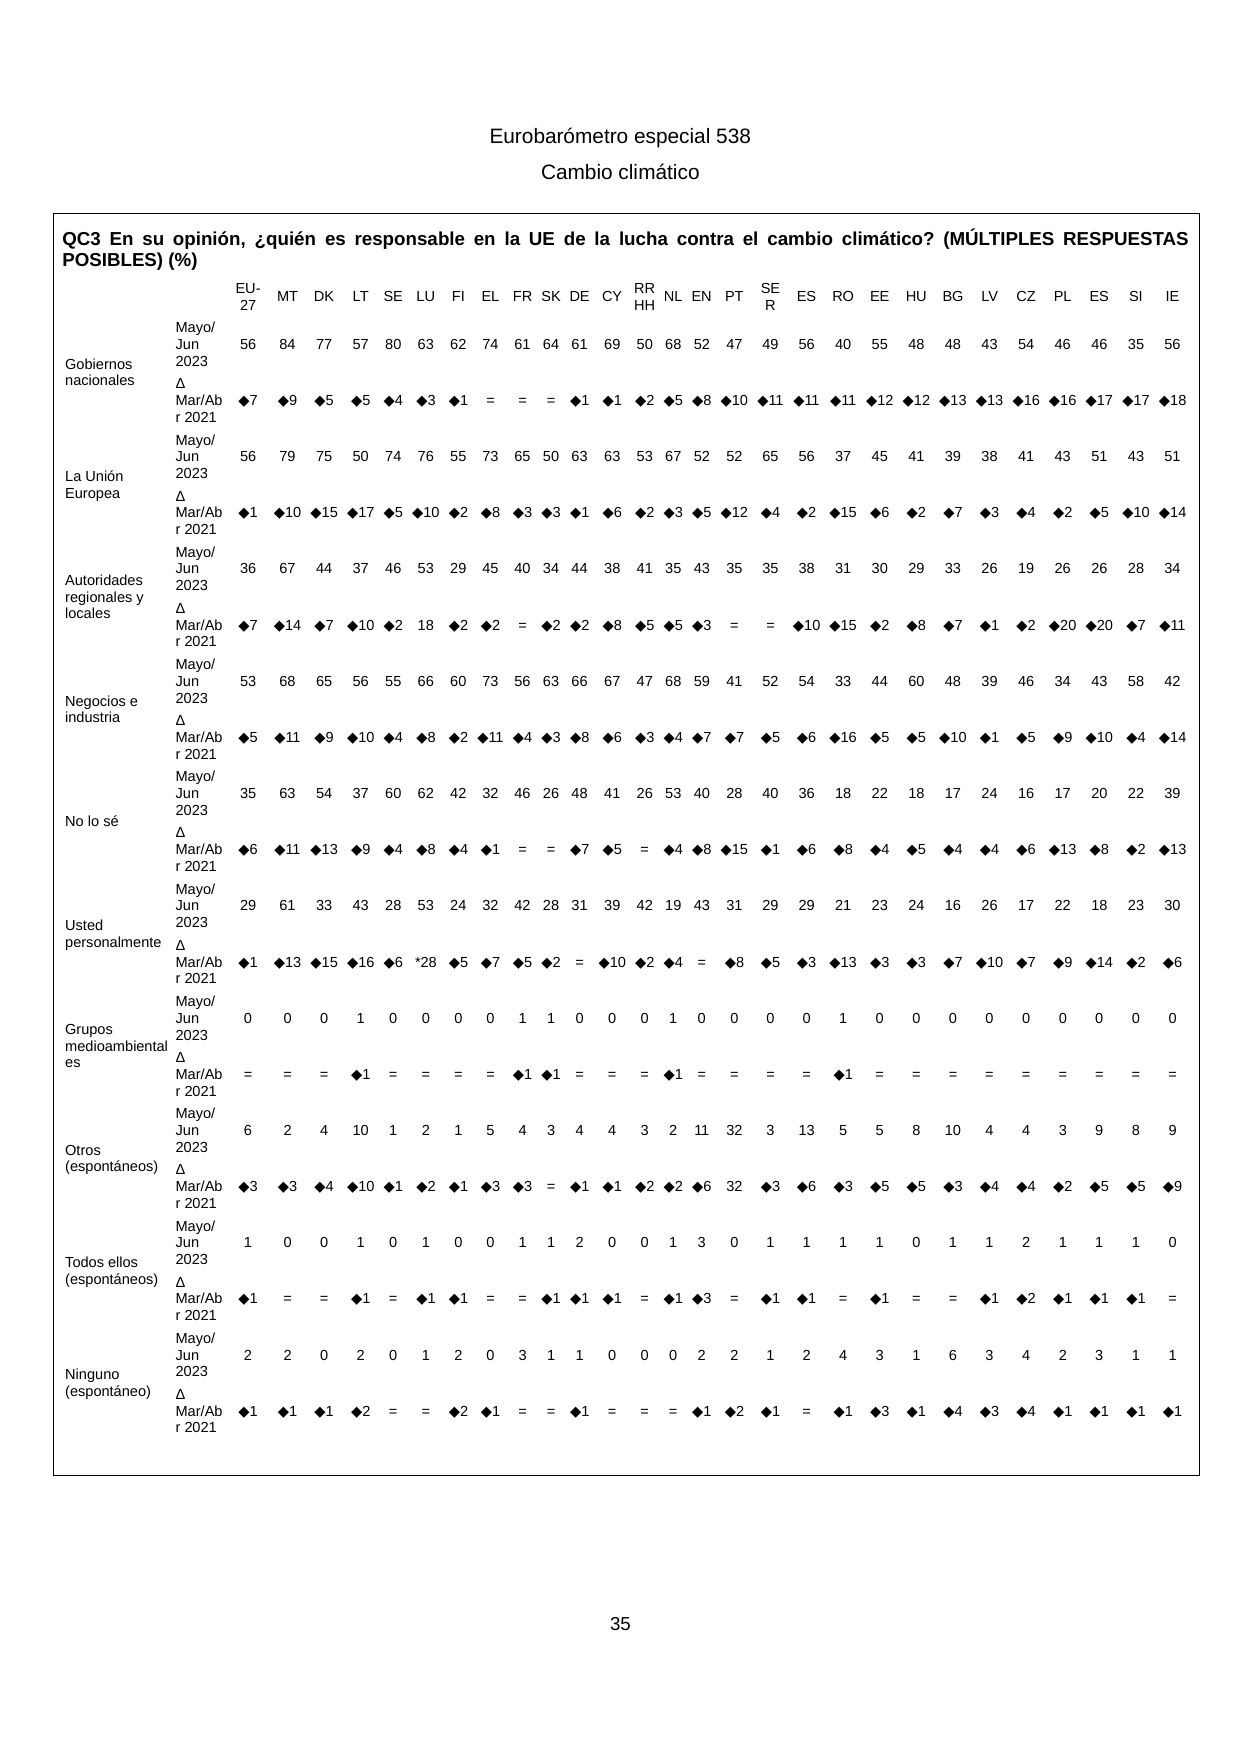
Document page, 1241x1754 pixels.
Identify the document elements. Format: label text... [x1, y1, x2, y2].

table_cell 54 [1008, 316, 1044, 372]
table_cell ◆4 [379, 709, 407, 765]
table_cell 4 [825, 1327, 861, 1383]
table_cell Mayo/Jun 2023 [173, 1214, 227, 1270]
table_cell Mayo/Jun 2023 [173, 428, 227, 484]
table_cell 48 [934, 316, 971, 372]
table_cell ◆7 [1118, 597, 1154, 653]
table_cell ◆1 [537, 1046, 565, 1102]
table_cell ◆15 [716, 821, 752, 877]
table_cell 2 [227, 1327, 269, 1383]
table_cell 9 [1081, 1102, 1117, 1158]
table_cell ◆17 [1118, 372, 1154, 428]
table_cell 0 [306, 1327, 342, 1383]
table_cell ◆4 [1008, 1158, 1044, 1214]
table_cell 0 [630, 1214, 659, 1270]
table_header CY [594, 277, 630, 316]
table_cell = [825, 1270, 861, 1327]
table_cell 41 [594, 765, 630, 821]
table_cell ◆10 [342, 709, 379, 765]
table_cell 0 [473, 1214, 508, 1270]
table_cell ◆10 [971, 934, 1008, 990]
table_cell = [407, 1046, 444, 1102]
table_cell 56 [227, 428, 269, 484]
table_cell 65 [753, 428, 788, 484]
table_cell ◆1 [444, 1270, 472, 1327]
table_cell 0 [594, 1327, 630, 1383]
table_header BG [934, 277, 971, 316]
table_cell 55 [861, 316, 898, 372]
table_cell 58 [1118, 653, 1154, 709]
table_cell ◆2 [1008, 1270, 1044, 1327]
table_cell ◆8 [407, 821, 444, 877]
table_cell ◆14 [1081, 934, 1117, 990]
table_cell ◆13 [934, 372, 971, 428]
table_cell 2 [716, 1327, 752, 1383]
table_cell = [898, 1270, 934, 1327]
table_cell ◆8 [594, 597, 630, 653]
table_cell 39 [1154, 765, 1191, 821]
table_header RRHH [630, 277, 659, 316]
table_cell 0 [788, 990, 824, 1046]
table_cell 3 [1081, 1327, 1117, 1383]
table_cell = [687, 1046, 716, 1102]
table_cell 5 [825, 1102, 861, 1158]
table_header IE [1154, 277, 1191, 316]
table_cell 0 [379, 1327, 407, 1383]
table_cell 43 [687, 878, 716, 933]
table_cell 5 [473, 1102, 508, 1158]
table_cell 39 [594, 878, 630, 933]
table_cell 29 [898, 541, 934, 597]
table_cell ◆4 [753, 484, 788, 541]
table_cell ◆2 [444, 484, 472, 541]
table_cell 53 [227, 653, 269, 709]
table_cell ◆2 [788, 484, 824, 541]
table_cell ◆1 [444, 372, 472, 428]
table_cell Mayo/Jun 2023 [173, 1102, 227, 1158]
table_cell 32 [473, 765, 508, 821]
table_cell ◆1 [861, 1270, 898, 1327]
table_cell ◆5 [227, 709, 269, 765]
table_cell 44 [565, 541, 594, 597]
table_header NL [659, 277, 687, 316]
table_header DE [565, 277, 594, 316]
table_cell 40 [508, 541, 537, 597]
table_cell 18 [825, 765, 861, 821]
table_cell ◆8 [825, 821, 861, 877]
table_cell 65 [306, 653, 342, 709]
table_cell 3 [537, 1102, 565, 1158]
table_cell 24 [898, 878, 934, 933]
table_cell 61 [269, 878, 306, 933]
table_cell ◆9 [342, 821, 379, 877]
table_cell 36 [788, 765, 824, 821]
table_cell 3 [508, 1327, 537, 1383]
table_cell 0 [716, 1214, 752, 1270]
table_cell ◆6 [594, 709, 630, 765]
table_cell 0 [379, 1214, 407, 1270]
table_cell ◆11 [825, 372, 861, 428]
table_cell ◆8 [1081, 821, 1117, 877]
table_cell = [898, 1046, 934, 1102]
table_cell ◆2 [444, 597, 472, 653]
table_cell ◆1 [565, 484, 594, 541]
table_cell 43 [1118, 428, 1154, 484]
table_cell 1 [753, 1327, 788, 1383]
table_cell 40 [753, 765, 788, 821]
table_header [173, 277, 227, 316]
table_cell ◆10 [934, 709, 971, 765]
table_cell ◆10 [407, 484, 444, 541]
table_cell = [473, 1270, 508, 1327]
table_cell 17 [1044, 765, 1081, 821]
table_cell = [788, 1046, 824, 1102]
table_cell 56 [227, 316, 269, 372]
table_cell ◆17 [342, 484, 379, 541]
table_cell 1 [753, 1214, 788, 1270]
table_cell Otros (espontáneos) [62, 1102, 172, 1214]
table_cell Mayo/Jun 2023 [173, 316, 227, 372]
table_cell 3 [1044, 1102, 1081, 1158]
table_cell Δ Mar/Abr 2021 [173, 934, 227, 990]
table_cell ◆11 [269, 821, 306, 877]
table_cell 63 [565, 428, 594, 484]
table_cell 43 [342, 878, 379, 933]
table_cell 48 [898, 316, 934, 372]
table_cell 29 [227, 878, 269, 933]
table_cell 1 [1081, 1214, 1117, 1270]
table_cell = [1081, 1046, 1117, 1102]
table_cell 2 [444, 1327, 472, 1383]
table_cell = [379, 1383, 407, 1439]
table_cell ◆1 [473, 821, 508, 877]
table_cell ◆12 [861, 372, 898, 428]
table_cell = [537, 372, 565, 428]
table_cell 45 [861, 428, 898, 484]
table_cell ◆6 [1008, 821, 1044, 877]
table_header EL [473, 277, 508, 316]
table_cell 79 [269, 428, 306, 484]
table_cell 2 [565, 1214, 594, 1270]
table_cell ◆2 [898, 484, 934, 541]
table_cell 35 [1118, 316, 1154, 372]
table_cell ◆6 [861, 484, 898, 541]
table_cell ◆1 [306, 1383, 342, 1439]
table_cell ◆3 [659, 484, 687, 541]
table_cell 0 [861, 990, 898, 1046]
table_cell 68 [659, 653, 687, 709]
table_cell 63 [407, 316, 444, 372]
table_cell 64 [537, 316, 565, 372]
table_cell = [630, 1383, 659, 1439]
table_cell Mayo/Jun 2023 [173, 765, 227, 821]
table_header FI [444, 277, 472, 316]
table_cell = [630, 1270, 659, 1327]
table_header SE [379, 277, 407, 316]
table_cell ◆2 [342, 1383, 379, 1439]
table_cell ◆5 [1081, 484, 1117, 541]
table_cell ◆7 [473, 934, 508, 990]
table_header PT [716, 277, 752, 316]
table_cell 3 [687, 1214, 716, 1270]
table_cell ◆3 [508, 484, 537, 541]
table_cell 8 [898, 1102, 934, 1158]
table_cell ◆1 [825, 1046, 861, 1102]
table_cell = [473, 372, 508, 428]
table_cell 31 [825, 541, 861, 597]
table_cell 1 [1044, 1214, 1081, 1270]
table_cell Mayo/Jun 2023 [173, 990, 227, 1046]
table_cell 54 [306, 765, 342, 821]
table_cell ◆1 [687, 1383, 716, 1439]
table_cell 42 [444, 765, 472, 821]
table_cell = [379, 1270, 407, 1327]
table_cell = [630, 821, 659, 877]
table_cell 1 [1154, 1327, 1191, 1383]
table_cell 1 [861, 1214, 898, 1270]
table_cell 6 [227, 1102, 269, 1158]
table_cell ◆14 [1154, 709, 1191, 765]
table_cell 28 [716, 765, 752, 821]
table_cell 31 [565, 878, 594, 933]
table_cell ◆15 [306, 934, 342, 990]
table_cell 1 [407, 1214, 444, 1270]
table_cell Autoridades regionales y locales [62, 541, 172, 653]
table_cell 53 [407, 878, 444, 933]
table_cell 4 [508, 1102, 537, 1158]
table_cell 35 [753, 541, 788, 597]
table_cell 39 [934, 428, 971, 484]
table_cell 9 [1154, 1102, 1191, 1158]
table_cell 18 [407, 597, 444, 653]
table_cell 49 [753, 316, 788, 372]
table_cell ◆3 [825, 1158, 861, 1214]
table_cell ◆10 [269, 484, 306, 541]
table_cell ◆2 [716, 1383, 752, 1439]
table_cell ◆11 [269, 709, 306, 765]
table_cell 13 [788, 1102, 824, 1158]
table_cell ◆1 [594, 1158, 630, 1214]
table_cell ◆1 [565, 1270, 594, 1327]
table_cell ◆1 [971, 1270, 1008, 1327]
table_cell 80 [379, 316, 407, 372]
table_cell ◆1 [753, 1270, 788, 1327]
table_cell ◆13 [269, 934, 306, 990]
table_cell ◆1 [342, 1270, 379, 1327]
table_cell 75 [306, 428, 342, 484]
table_cell ◆5 [1118, 1158, 1154, 1214]
table_cell 48 [934, 653, 971, 709]
table_cell 73 [473, 428, 508, 484]
table_cell 22 [1118, 765, 1154, 821]
table_cell ◆8 [716, 934, 752, 990]
table_cell 16 [934, 878, 971, 933]
table_cell 51 [1081, 428, 1117, 484]
table_cell 38 [594, 541, 630, 597]
table_cell Mayo/Jun 2023 [173, 878, 227, 933]
table_cell 62 [444, 316, 472, 372]
table_cell 2 [342, 1327, 379, 1383]
table_cell ◆6 [788, 1158, 824, 1214]
table_cell 67 [269, 541, 306, 597]
table_header ES [788, 277, 824, 316]
table_cell ◆1 [1044, 1270, 1081, 1327]
table_cell 48 [565, 765, 594, 821]
table_header HU [898, 277, 934, 316]
table_cell 0 [306, 990, 342, 1046]
table_cell ◆13 [1154, 821, 1191, 877]
table_cell = [508, 372, 537, 428]
table_cell ◆9 [269, 372, 306, 428]
table_cell ◆1 [753, 821, 788, 877]
table_cell 66 [565, 653, 594, 709]
table_header CZ [1008, 277, 1044, 316]
table_cell ◆5 [753, 934, 788, 990]
table_cell 32 [473, 878, 508, 933]
table_cell = [227, 1046, 269, 1102]
table_cell = [269, 1046, 306, 1102]
table_cell ◆5 [379, 484, 407, 541]
table_cell 4 [971, 1102, 1008, 1158]
table_cell 65 [508, 428, 537, 484]
table_cell 4 [594, 1102, 630, 1158]
table_cell 35 [659, 541, 687, 597]
table_cell ◆1 [379, 1158, 407, 1214]
table_cell ◆3 [508, 1158, 537, 1214]
table_cell ◆11 [1154, 597, 1191, 653]
table_cell 8 [1118, 1102, 1154, 1158]
table_cell ◆3 [473, 1158, 508, 1214]
table_cell 26 [971, 541, 1008, 597]
table_cell ◆7 [565, 821, 594, 877]
table_header SER [753, 277, 788, 316]
table_cell 38 [788, 541, 824, 597]
table_cell 4 [1008, 1102, 1044, 1158]
table_cell 33 [934, 541, 971, 597]
table_cell 0 [269, 990, 306, 1046]
table_cell ◆9 [306, 709, 342, 765]
table_cell ◆9 [1044, 709, 1081, 765]
table_cell ◆13 [971, 372, 1008, 428]
table_header LT [342, 277, 379, 316]
table_cell ◆4 [659, 709, 687, 765]
table_cell ◆8 [687, 821, 716, 877]
table_cell 2 [687, 1327, 716, 1383]
table_cell 3 [971, 1327, 1008, 1383]
table_cell = [537, 1158, 565, 1214]
table_cell 5 [861, 1102, 898, 1158]
table_cell ◆4 [934, 821, 971, 877]
table_cell ◆4 [971, 821, 1008, 877]
table_header SK [537, 277, 565, 316]
table_cell ◆1 [537, 1270, 565, 1327]
table_cell 42 [630, 878, 659, 933]
table_cell ◆11 [788, 372, 824, 428]
table_cell 77 [306, 316, 342, 372]
table_cell 68 [659, 316, 687, 372]
table_cell Grupos medioambientales [62, 990, 172, 1102]
table_cell ◆2 [444, 1383, 472, 1439]
table_cell 2 [269, 1102, 306, 1158]
table_cell ◆1 [788, 1270, 824, 1327]
table_cell ◆2 [407, 1158, 444, 1214]
table_cell ◆7 [227, 597, 269, 653]
table_cell ◆15 [306, 484, 342, 541]
table_cell ◆10 [1118, 484, 1154, 541]
table_cell 1 [508, 990, 537, 1046]
table_cell ◆7 [716, 709, 752, 765]
table_header MT [269, 277, 306, 316]
table_cell 2 [1008, 1214, 1044, 1270]
table_cell 55 [444, 428, 472, 484]
table_cell 60 [379, 765, 407, 821]
table_cell ◆2 [630, 484, 659, 541]
table_cell 1 [537, 990, 565, 1046]
table_cell 56 [342, 653, 379, 709]
table_cell 3 [753, 1102, 788, 1158]
table_cell 26 [971, 878, 1008, 933]
table_header [62, 277, 172, 316]
table_cell = [1154, 1270, 1191, 1327]
table_cell ◆5 [659, 372, 687, 428]
table_cell ◆5 [898, 709, 934, 765]
table_cell ◆11 [473, 709, 508, 765]
table_cell ◆4 [659, 934, 687, 990]
table_header PL [1044, 277, 1081, 316]
table_cell ◆18 [1154, 372, 1191, 428]
table_cell 0 [630, 990, 659, 1046]
table_cell 40 [687, 765, 716, 821]
table_cell 17 [934, 765, 971, 821]
table_cell 31 [716, 878, 752, 933]
table_cell ◆7 [1008, 934, 1044, 990]
table_cell 0 [898, 990, 934, 1046]
table_cell ◆6 [1154, 934, 1191, 990]
table_cell ◆4 [444, 821, 472, 877]
table_cell 1 [565, 1327, 594, 1383]
table_cell ◆20 [1044, 597, 1081, 653]
table_cell 53 [407, 541, 444, 597]
table_cell ◆16 [342, 934, 379, 990]
table_cell Mayo/Jun 2023 [173, 1327, 227, 1383]
table_cell ◆1 [1081, 1270, 1117, 1327]
table_cell ◆2 [1118, 934, 1154, 990]
table_cell ◆1 [825, 1383, 861, 1439]
table_cell 0 [1154, 990, 1191, 1046]
table_cell 43 [687, 541, 716, 597]
table_cell ◆5 [898, 1158, 934, 1214]
table_cell ◆12 [716, 484, 752, 541]
table_cell = [630, 1046, 659, 1102]
table_cell ◆4 [1008, 1383, 1044, 1439]
table_cell ◆5 [861, 709, 898, 765]
table_cell 0 [306, 1214, 342, 1270]
table_cell Δ Mar/Abr 2021 [173, 821, 227, 877]
table_cell ◆3 [971, 484, 1008, 541]
table_cell 44 [306, 541, 342, 597]
table_cell ◆1 [227, 1270, 269, 1327]
table_cell 0 [473, 990, 508, 1046]
table_cell 17 [1008, 878, 1044, 933]
table_cell 46 [1008, 653, 1044, 709]
table_cell = [306, 1046, 342, 1102]
table_cell 29 [788, 878, 824, 933]
table_cell = [269, 1270, 306, 1327]
table_cell ◆10 [1081, 709, 1117, 765]
table_cell 0 [1081, 990, 1117, 1046]
table_cell = [473, 1046, 508, 1102]
table_cell 16 [1008, 765, 1044, 821]
table_cell Δ Mar/Abr 2021 [173, 597, 227, 653]
table_cell ◆1 [659, 1270, 687, 1327]
table_cell 1 [971, 1214, 1008, 1270]
table_cell ◆10 [594, 934, 630, 990]
table_cell 52 [687, 428, 716, 484]
table_cell 1 [659, 990, 687, 1046]
table_cell ◆20 [1081, 597, 1117, 653]
table_cell Negocios e industria [62, 653, 172, 765]
table_header SI [1118, 277, 1154, 316]
table_cell 28 [1118, 541, 1154, 597]
table_cell 55 [379, 653, 407, 709]
table_cell = [1044, 1046, 1081, 1102]
table_cell ◆5 [659, 597, 687, 653]
table_cell 46 [1081, 316, 1117, 372]
table_cell 10 [342, 1102, 379, 1158]
table_cell ◆2 [537, 597, 565, 653]
table_cell 51 [1154, 428, 1191, 484]
table_header EN [687, 277, 716, 316]
table_cell Δ Mar/Abr 2021 [173, 1046, 227, 1102]
table_cell 2 [269, 1327, 306, 1383]
table_cell ◆2 [1008, 597, 1044, 653]
table_cell 41 [630, 541, 659, 597]
table_cell ◆10 [342, 597, 379, 653]
table_cell ◆3 [537, 484, 565, 541]
table_cell 0 [594, 1214, 630, 1270]
table_cell 1 [825, 1214, 861, 1270]
table_cell ◆2 [630, 1158, 659, 1214]
table_cell 63 [537, 653, 565, 709]
table_cell 56 [1154, 316, 1191, 372]
table_cell = [1154, 1046, 1191, 1102]
table_cell = [508, 821, 537, 877]
table_header ES [1081, 277, 1117, 316]
table_cell ◆5 [898, 821, 934, 877]
table_cell ◆5 [687, 484, 716, 541]
table_cell 0 [1008, 990, 1044, 1046]
table_cell ◆1 [444, 1158, 472, 1214]
table_cell 1 [825, 990, 861, 1046]
table_cell = [716, 597, 752, 653]
table_cell ◆2 [659, 1158, 687, 1214]
table_cell 4 [306, 1102, 342, 1158]
table_cell ◆5 [1008, 709, 1044, 765]
table_cell 0 [227, 990, 269, 1046]
table_cell ◆1 [594, 372, 630, 428]
table_cell = [407, 1383, 444, 1439]
table_cell = [594, 1383, 630, 1439]
table_cell 0 [1154, 1214, 1191, 1270]
table_header DK [306, 277, 342, 316]
table_cell ◆7 [227, 372, 269, 428]
table_cell ◆3 [788, 934, 824, 990]
table_cell = [934, 1046, 971, 1102]
table_cell 11 [687, 1102, 716, 1158]
table_cell 1 [508, 1214, 537, 1270]
table_cell 61 [565, 316, 594, 372]
table_cell 52 [753, 653, 788, 709]
table_cell 0 [934, 990, 971, 1046]
table_cell Δ Mar/Abr 2021 [173, 1383, 227, 1439]
table_cell 56 [788, 316, 824, 372]
table_cell 2 [407, 1102, 444, 1158]
table_cell ◆1 [1081, 1383, 1117, 1439]
table_cell ◆1 [473, 1383, 508, 1439]
table_cell 33 [825, 653, 861, 709]
table_cell 41 [716, 653, 752, 709]
table_cell ◆10 [342, 1158, 379, 1214]
table_cell ◆1 [753, 1383, 788, 1439]
table_cell 2 [659, 1102, 687, 1158]
table_cell 4 [565, 1102, 594, 1158]
table_cell 1 [227, 1214, 269, 1270]
table_cell ◆6 [788, 709, 824, 765]
table_cell 1 [1118, 1214, 1154, 1270]
table_cell 0 [594, 990, 630, 1046]
table_cell ◆13 [1044, 821, 1081, 877]
table_cell ◆1 [227, 484, 269, 541]
table_cell ◆3 [861, 934, 898, 990]
table_cell 26 [537, 765, 565, 821]
table_cell 0 [630, 1327, 659, 1383]
table_cell = [508, 1270, 537, 1327]
table_cell ◆5 [861, 1158, 898, 1214]
table_cell 28 [537, 878, 565, 933]
table_cell 69 [594, 316, 630, 372]
table_cell = [934, 1270, 971, 1327]
table_cell 76 [407, 428, 444, 484]
table_cell 60 [444, 653, 472, 709]
table_cell ◆1 [342, 1046, 379, 1102]
table_cell = [971, 1046, 1008, 1102]
table_cell ◆9 [1044, 934, 1081, 990]
table_cell = [565, 1046, 594, 1102]
table_cell 50 [537, 428, 565, 484]
table_cell 67 [594, 653, 630, 709]
table_cell ◆8 [473, 484, 508, 541]
table_cell 6 [934, 1327, 971, 1383]
table_cell ◆4 [934, 1383, 971, 1439]
table_cell 38 [971, 428, 1008, 484]
table_cell 53 [630, 428, 659, 484]
table_cell ◆3 [407, 372, 444, 428]
table_cell Δ Mar/Abr 2021 [173, 484, 227, 541]
table_cell ◆2 [1044, 484, 1081, 541]
table_cell ◆4 [1118, 709, 1154, 765]
table_cell ◆1 [971, 597, 1008, 653]
table_cell 26 [1044, 541, 1081, 597]
table_header LV [971, 277, 1008, 316]
table_cell 40 [825, 316, 861, 372]
table_cell ◆5 [1081, 1158, 1117, 1214]
table_cell 26 [1081, 541, 1117, 597]
table_cell Mayo/Jun 2023 [173, 653, 227, 709]
table_cell 1 [342, 990, 379, 1046]
table_cell ◆14 [269, 597, 306, 653]
table_cell Δ Mar/Abr 2021 [173, 372, 227, 428]
table_header EU-27 [227, 277, 269, 316]
table_cell 34 [1044, 653, 1081, 709]
table_cell = [306, 1270, 342, 1327]
table_cell 4 [1008, 1327, 1044, 1383]
table_cell 45 [473, 541, 508, 597]
table_cell ◆6 [594, 484, 630, 541]
table_cell ◆5 [342, 372, 379, 428]
table_cell ◆10 [788, 597, 824, 653]
table_cell 52 [716, 428, 752, 484]
table_cell ◆1 [1118, 1383, 1154, 1439]
table_cell ◆7 [934, 934, 971, 990]
table_cell ◆3 [753, 1158, 788, 1214]
table_cell 39 [971, 653, 1008, 709]
table_cell ◆1 [971, 709, 1008, 765]
table_cell 30 [861, 541, 898, 597]
table_cell Ninguno (espontáneo) [62, 1327, 172, 1439]
table_cell = [687, 934, 716, 990]
table_cell 33 [306, 878, 342, 933]
table_cell 20 [1081, 765, 1117, 821]
table_cell 57 [342, 316, 379, 372]
table_cell 63 [269, 765, 306, 821]
table_cell 46 [379, 541, 407, 597]
table_cell 1 [1118, 1327, 1154, 1383]
table_cell 0 [444, 990, 472, 1046]
table_cell 59 [687, 653, 716, 709]
table_cell 0 [716, 990, 752, 1046]
table_cell ◆14 [1154, 484, 1191, 541]
table_cell 1 [537, 1327, 565, 1383]
table_cell ◆3 [687, 1270, 716, 1327]
table_cell ◆3 [687, 597, 716, 653]
table_cell = [716, 1046, 752, 1102]
table_cell 52 [687, 316, 716, 372]
table_cell 35 [716, 541, 752, 597]
table_cell ◆2 [537, 934, 565, 990]
table_cell 60 [898, 653, 934, 709]
table_cell 62 [407, 765, 444, 821]
table_cell 28 [379, 878, 407, 933]
table_cell 22 [861, 765, 898, 821]
table_cell 0 [971, 990, 1008, 1046]
table_cell 41 [898, 428, 934, 484]
table_cell ◆7 [687, 709, 716, 765]
table_cell ◆1 [227, 934, 269, 990]
table_cell ◆2 [1044, 1158, 1081, 1214]
table_cell ◆1 [269, 1383, 306, 1439]
table_cell 0 [659, 1327, 687, 1383]
table_cell ◆2 [473, 597, 508, 653]
table_cell 0 [407, 990, 444, 1046]
table_cell ◆1 [508, 1046, 537, 1102]
table_cell 46 [508, 765, 537, 821]
table_cell ◆13 [825, 934, 861, 990]
table_cell ◆15 [825, 597, 861, 653]
table_cell ◆1 [1044, 1383, 1081, 1439]
table_cell 61 [508, 316, 537, 372]
table_cell 0 [687, 990, 716, 1046]
table_cell 1 [444, 1102, 472, 1158]
table_cell = [788, 1383, 824, 1439]
table_cell = [753, 1046, 788, 1102]
table_cell ◆16 [1008, 372, 1044, 428]
table_cell = [659, 1383, 687, 1439]
table_cell 0 [565, 990, 594, 1046]
table_cell Mayo/Jun 2023 [173, 541, 227, 597]
table_cell 29 [753, 878, 788, 933]
table_cell 37 [342, 541, 379, 597]
table_cell = [861, 1046, 898, 1102]
table_cell ◆1 [565, 372, 594, 428]
table_cell ◆8 [898, 597, 934, 653]
table_cell 0 [444, 1214, 472, 1270]
table_cell 23 [861, 878, 898, 933]
table_cell Δ Mar/Abr 2021 [173, 709, 227, 765]
table_cell 2 [788, 1327, 824, 1383]
table_cell 32 [716, 1158, 752, 1214]
table_cell 24 [971, 765, 1008, 821]
table_cell 24 [444, 878, 472, 933]
table_cell ◆1 [565, 1383, 594, 1439]
table_cell Usted personalmente [62, 878, 172, 990]
table_cell ◆8 [687, 372, 716, 428]
table_cell = [444, 1046, 472, 1102]
table_cell ◆6 [227, 821, 269, 877]
table_cell 1 [537, 1214, 565, 1270]
table_cell ◆1 [659, 1046, 687, 1102]
table_cell 19 [659, 878, 687, 933]
table_cell 74 [379, 428, 407, 484]
table_cell 73 [473, 653, 508, 709]
table_cell ◆1 [227, 1383, 269, 1439]
table_cell 0 [898, 1214, 934, 1270]
table_cell ◆1 [1118, 1270, 1154, 1327]
table_cell ◆6 [379, 934, 407, 990]
table_cell = [753, 597, 788, 653]
table_cell 29 [444, 541, 472, 597]
table_cell 50 [342, 428, 379, 484]
table_cell 67 [659, 428, 687, 484]
table_cell ◆5 [508, 934, 537, 990]
table_cell 3 [630, 1102, 659, 1158]
table_cell 53 [659, 765, 687, 821]
table_cell ◆6 [788, 821, 824, 877]
table_cell 68 [269, 653, 306, 709]
table_cell ◆10 [716, 372, 752, 428]
table_cell ◆9 [1154, 1158, 1191, 1214]
table_cell 41 [1008, 428, 1044, 484]
table_cell ◆17 [1081, 372, 1117, 428]
table_cell ◆4 [379, 821, 407, 877]
table_cell 0 [1044, 990, 1081, 1046]
table_cell ◆7 [934, 597, 971, 653]
table_cell No lo sé [62, 765, 172, 877]
table_cell 3 [861, 1327, 898, 1383]
table_cell 84 [269, 316, 306, 372]
table_cell 43 [971, 316, 1008, 372]
table_cell ◆16 [1044, 372, 1081, 428]
table_cell = [1118, 1046, 1154, 1102]
table_cell ◆4 [508, 709, 537, 765]
table_cell ◆4 [306, 1158, 342, 1214]
table_cell 42 [508, 878, 537, 933]
table_cell ◆4 [379, 372, 407, 428]
table_cell ◆5 [444, 934, 472, 990]
table_cell 1 [342, 1214, 379, 1270]
table_cell = [379, 1046, 407, 1102]
table_cell 1 [659, 1214, 687, 1270]
table_cell ◆1 [565, 1158, 594, 1214]
table_cell = [1008, 1046, 1044, 1102]
table_cell 10 [934, 1102, 971, 1158]
table_cell Gobiernos nacionales [62, 316, 172, 428]
table_cell ◆3 [227, 1158, 269, 1214]
table_cell 47 [716, 316, 752, 372]
table_cell ◆12 [898, 372, 934, 428]
table_cell ◆2 [379, 597, 407, 653]
table_header LU [407, 277, 444, 316]
table_cell ◆3 [861, 1383, 898, 1439]
table_cell 56 [788, 428, 824, 484]
table_cell 23 [1118, 878, 1154, 933]
table_cell 56 [508, 653, 537, 709]
table_cell *28 [407, 934, 444, 990]
table_cell ◆3 [269, 1158, 306, 1214]
table_cell ◆2 [630, 372, 659, 428]
table_cell 46 [1044, 316, 1081, 372]
table_cell 34 [537, 541, 565, 597]
table_cell 42 [1154, 653, 1191, 709]
table_cell Todos ellos (espontáneos) [62, 1214, 172, 1327]
table_cell = [508, 1383, 537, 1439]
table_cell 44 [861, 653, 898, 709]
table_cell ◆4 [861, 821, 898, 877]
table_cell 34 [1154, 541, 1191, 597]
text QC3 En su opinión, ¿quién es responsable en la UE de la lucha contra el cambio climático? (MÚLTIPLES RESPUESTAS POSIBLES) (%) [62, 227, 1191, 271]
table_cell ◆5 [306, 372, 342, 428]
table_cell ◆8 [565, 709, 594, 765]
table_cell 0 [1118, 990, 1154, 1046]
table_cell 1 [898, 1327, 934, 1383]
table_cell 19 [1008, 541, 1044, 597]
table_cell ◆2 [630, 934, 659, 990]
table_cell 37 [825, 428, 861, 484]
table_cell ◆3 [934, 1158, 971, 1214]
table_cell 0 [753, 990, 788, 1046]
table_cell 1 [379, 1102, 407, 1158]
table_cell 54 [788, 653, 824, 709]
table_cell 32 [716, 1102, 752, 1158]
table_cell ◆4 [659, 821, 687, 877]
table_cell 1 [934, 1214, 971, 1270]
table_cell 22 [1044, 878, 1081, 933]
table_cell ◆13 [306, 821, 342, 877]
table_cell ◆1 [1154, 1383, 1191, 1439]
table_cell 18 [898, 765, 934, 821]
table_cell 50 [630, 316, 659, 372]
table_cell ◆11 [753, 372, 788, 428]
table_header EE [861, 277, 898, 316]
table_cell = [537, 1383, 565, 1439]
table_cell 63 [594, 428, 630, 484]
table_cell 30 [1154, 878, 1191, 933]
table_cell 47 [630, 653, 659, 709]
table_cell 1 [407, 1327, 444, 1383]
table_cell ◆7 [306, 597, 342, 653]
table_cell Δ Mar/Abr 2021 [173, 1158, 227, 1214]
table_cell = [537, 821, 565, 877]
table_cell ◆3 [630, 709, 659, 765]
table_cell ◆7 [934, 484, 971, 541]
table_cell ◆2 [861, 597, 898, 653]
table_cell 1 [788, 1214, 824, 1270]
table_cell 26 [630, 765, 659, 821]
table_cell ◆16 [825, 709, 861, 765]
table_cell = [594, 1046, 630, 1102]
table_cell 21 [825, 878, 861, 933]
table_cell ◆5 [594, 821, 630, 877]
table_cell ◆3 [971, 1383, 1008, 1439]
table_cell 43 [1044, 428, 1081, 484]
table_cell ◆2 [565, 597, 594, 653]
table_cell = [508, 597, 537, 653]
table_cell 36 [227, 541, 269, 597]
table_cell 43 [1081, 653, 1117, 709]
table_cell 0 [473, 1327, 508, 1383]
table_cell La Unión Europea [62, 428, 172, 541]
table_cell ◆15 [825, 484, 861, 541]
table_header RO [825, 277, 861, 316]
table_cell ◆4 [1008, 484, 1044, 541]
table_cell Δ Mar/Abr 2021 [173, 1270, 227, 1327]
table_cell 0 [269, 1214, 306, 1270]
table_cell 37 [342, 765, 379, 821]
table_cell 74 [473, 316, 508, 372]
table_cell ◆5 [630, 597, 659, 653]
table_cell = [565, 934, 594, 990]
table_header FR [508, 277, 537, 316]
table_cell ◆1 [594, 1270, 630, 1327]
table_cell ◆3 [898, 934, 934, 990]
table_cell 35 [227, 765, 269, 821]
table_cell 0 [379, 990, 407, 1046]
table_cell ◆5 [753, 709, 788, 765]
table_cell ◆3 [537, 709, 565, 765]
table_cell 18 [1081, 878, 1117, 933]
table_cell 66 [407, 653, 444, 709]
table_cell = [716, 1270, 752, 1327]
table_cell ◆4 [971, 1158, 1008, 1214]
table_cell ◆2 [1118, 821, 1154, 877]
table_cell ◆8 [407, 709, 444, 765]
table_cell ◆2 [444, 709, 472, 765]
table_cell ◆1 [898, 1383, 934, 1439]
table_cell ◆6 [687, 1158, 716, 1214]
table_cell 2 [1044, 1327, 1081, 1383]
table_cell ◆1 [407, 1270, 444, 1327]
